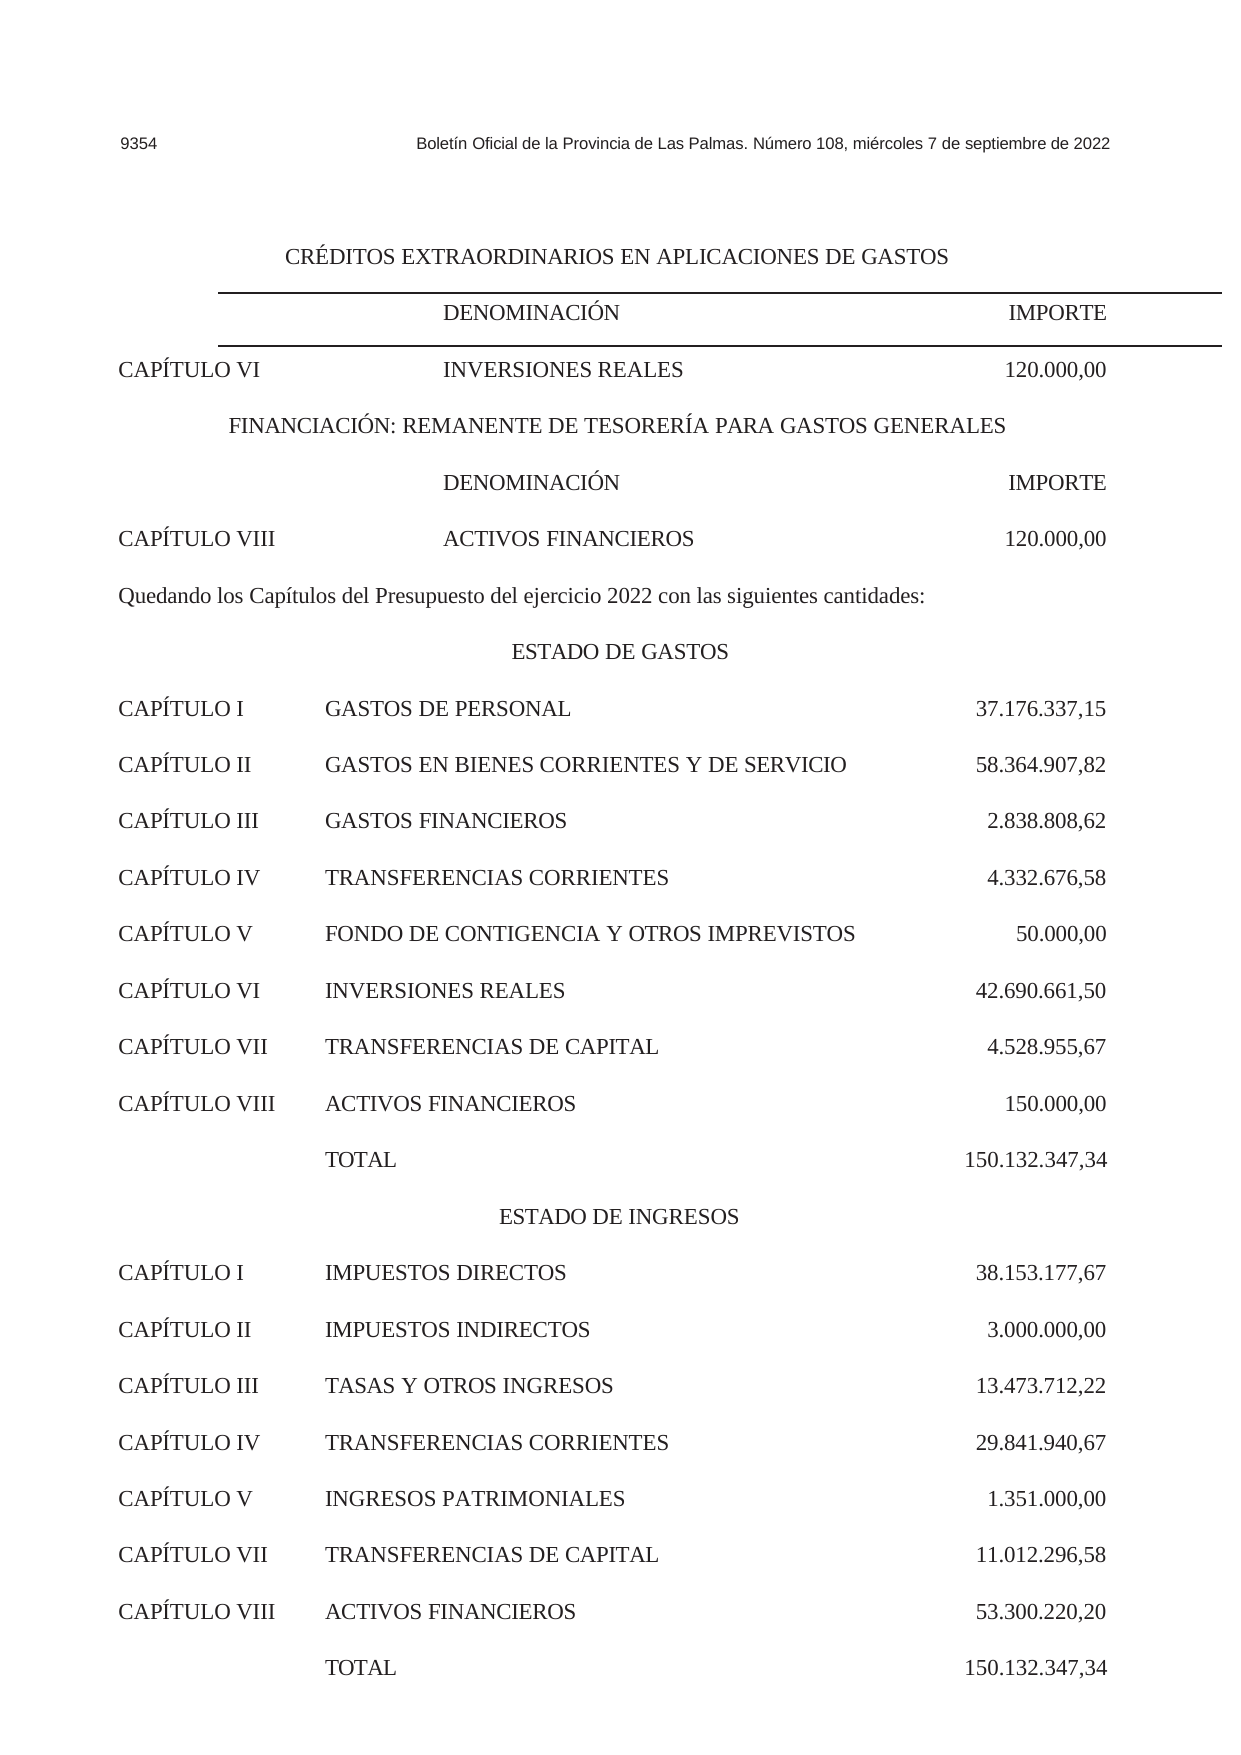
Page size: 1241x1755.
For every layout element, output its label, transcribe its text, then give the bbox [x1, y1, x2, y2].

table_cell 4.332.676,58 [912, 850, 1113, 907]
table_cell FONDO DE CONTIGENCIA Y OTROS IMPREVISTOS [301, 907, 912, 963]
table_cell 42.690.661,50 [912, 963, 1113, 1020]
table_cell CAPÍTULO IV [112, 850, 301, 907]
table_header IMPORTE [850, 461, 1113, 511]
table_cell TRANSFERENCIAS DE CAPITAL [301, 1528, 912, 1584]
table_cell 58.364.907,82 [912, 738, 1113, 794]
table_header 37.176.337,15 [912, 687, 1113, 737]
table_cell CAPÍTULO II [112, 1302, 301, 1358]
table_cell TRANSFERENCIAS CORRIENTES [301, 850, 912, 907]
table_cell 150.000,00 [912, 1076, 1113, 1133]
table_header GASTOS DE PERSONAL [301, 687, 912, 737]
table_cell GASTOS EN BIENES CORRIENTES Y DE SERVICIO [301, 738, 912, 794]
table_cell CAPÍTULO IV [112, 1415, 301, 1471]
table_cell INVERSIONES REALES [301, 963, 912, 1020]
table_header DENOMINACIÓN [360, 461, 850, 511]
table_cell CAPÍTULO I [112, 1246, 301, 1302]
table_cell CAPÍTULO V [112, 907, 301, 963]
table_cell CAPÍTULO V [112, 1471, 301, 1528]
table_cell CAPÍTULO VI [112, 963, 301, 1020]
table_header [112, 461, 360, 511]
table_cell 3.000.000,00 [912, 1302, 1113, 1358]
table_header IMPORTE [845, 294, 1113, 342]
table_cell 29.841.940,67 [912, 1415, 1113, 1471]
table_cell 150.132.347,34 [912, 1133, 1113, 1172]
table_cell CAPÍTULO VII [112, 1020, 301, 1076]
table_cell CAPÍTULO III [112, 1359, 301, 1415]
table_cell TRANSFERENCIAS CORRIENTES [301, 1415, 912, 1471]
table_cell 38.153.177,67 [912, 1246, 1113, 1302]
table_cell 50.000,00 [912, 907, 1113, 963]
table_cell TRANSFERENCIAS DE CAPITAL [301, 1020, 912, 1076]
table_cell 4.528.955,67 [912, 1020, 1113, 1076]
table_cell CAPÍTULO VII [112, 1528, 301, 1584]
table_cell 11.012.296,58 [912, 1528, 1113, 1584]
table_cell 53.300.220,20 [912, 1584, 1113, 1641]
table_cell IMPUESTOS DIRECTOS [301, 1246, 912, 1302]
table_cell CAPÍTULO VI [112, 342, 352, 392]
table_header [112, 292, 352, 342]
table_cell [912, 1172, 1113, 1246]
table_cell [112, 1172, 301, 1246]
table_header DENOMINACIÓN [352, 294, 845, 342]
table_cell CAPÍTULO III [112, 794, 301, 850]
table_cell 120.000,00 [850, 511, 1113, 562]
text ESTADO DE GASTOS [509, 638, 731, 664]
table_cell CAPÍTULO VIII [112, 1584, 301, 1641]
text CRÉDITOS EXTRAORDINARIOS EN APLICACIONES DE GASTOS [285, 243, 1134, 269]
table_cell 13.473.712,22 [912, 1359, 1113, 1415]
table_cell [112, 1641, 301, 1691]
table_cell INGRESOS PATRIMONIALES [301, 1471, 912, 1528]
table_cell 1.351.000,00 [912, 1471, 1113, 1528]
table_cell ACTIVOS FINANCIEROS [360, 511, 850, 562]
table_cell INVERSIONES REALES [352, 347, 845, 392]
table_cell [112, 1133, 301, 1172]
table_cell ACTIVOS FINANCIEROS [301, 1584, 912, 1641]
table_cell ESTADO DE INGRESOS [301, 1172, 912, 1246]
table_cell CAPÍTULO VIII [112, 1076, 301, 1133]
table_cell TASAS Y OTROS INGRESOS [301, 1359, 912, 1415]
table_cell 2.838.808,62 [912, 794, 1113, 850]
table_cell 120.000,00 [845, 347, 1113, 392]
table_cell TOTAL [301, 1641, 912, 1691]
table_cell CAPÍTULO II [112, 738, 301, 794]
table_cell IMPUESTOS INDIRECTOS [301, 1302, 912, 1358]
table_cell 150.132.347,34 [912, 1641, 1113, 1691]
table_cell CAPÍTULO VIII [112, 511, 360, 562]
table_cell GASTOS FINANCIEROS [301, 794, 912, 850]
table_header CAPÍTULO I [112, 687, 301, 737]
text Quedando los Capítulos del Presupuesto del ejercicio 2022 con las siguientes cantidades: [118, 582, 1134, 608]
table_cell TOTAL [301, 1133, 912, 1172]
table_cell ACTIVOS FINANCIEROS [301, 1076, 912, 1133]
text FINANCIACIÓN: REMANENTE DE TESORERÍA PARA GASTOS GENERALES [228, 412, 1134, 439]
